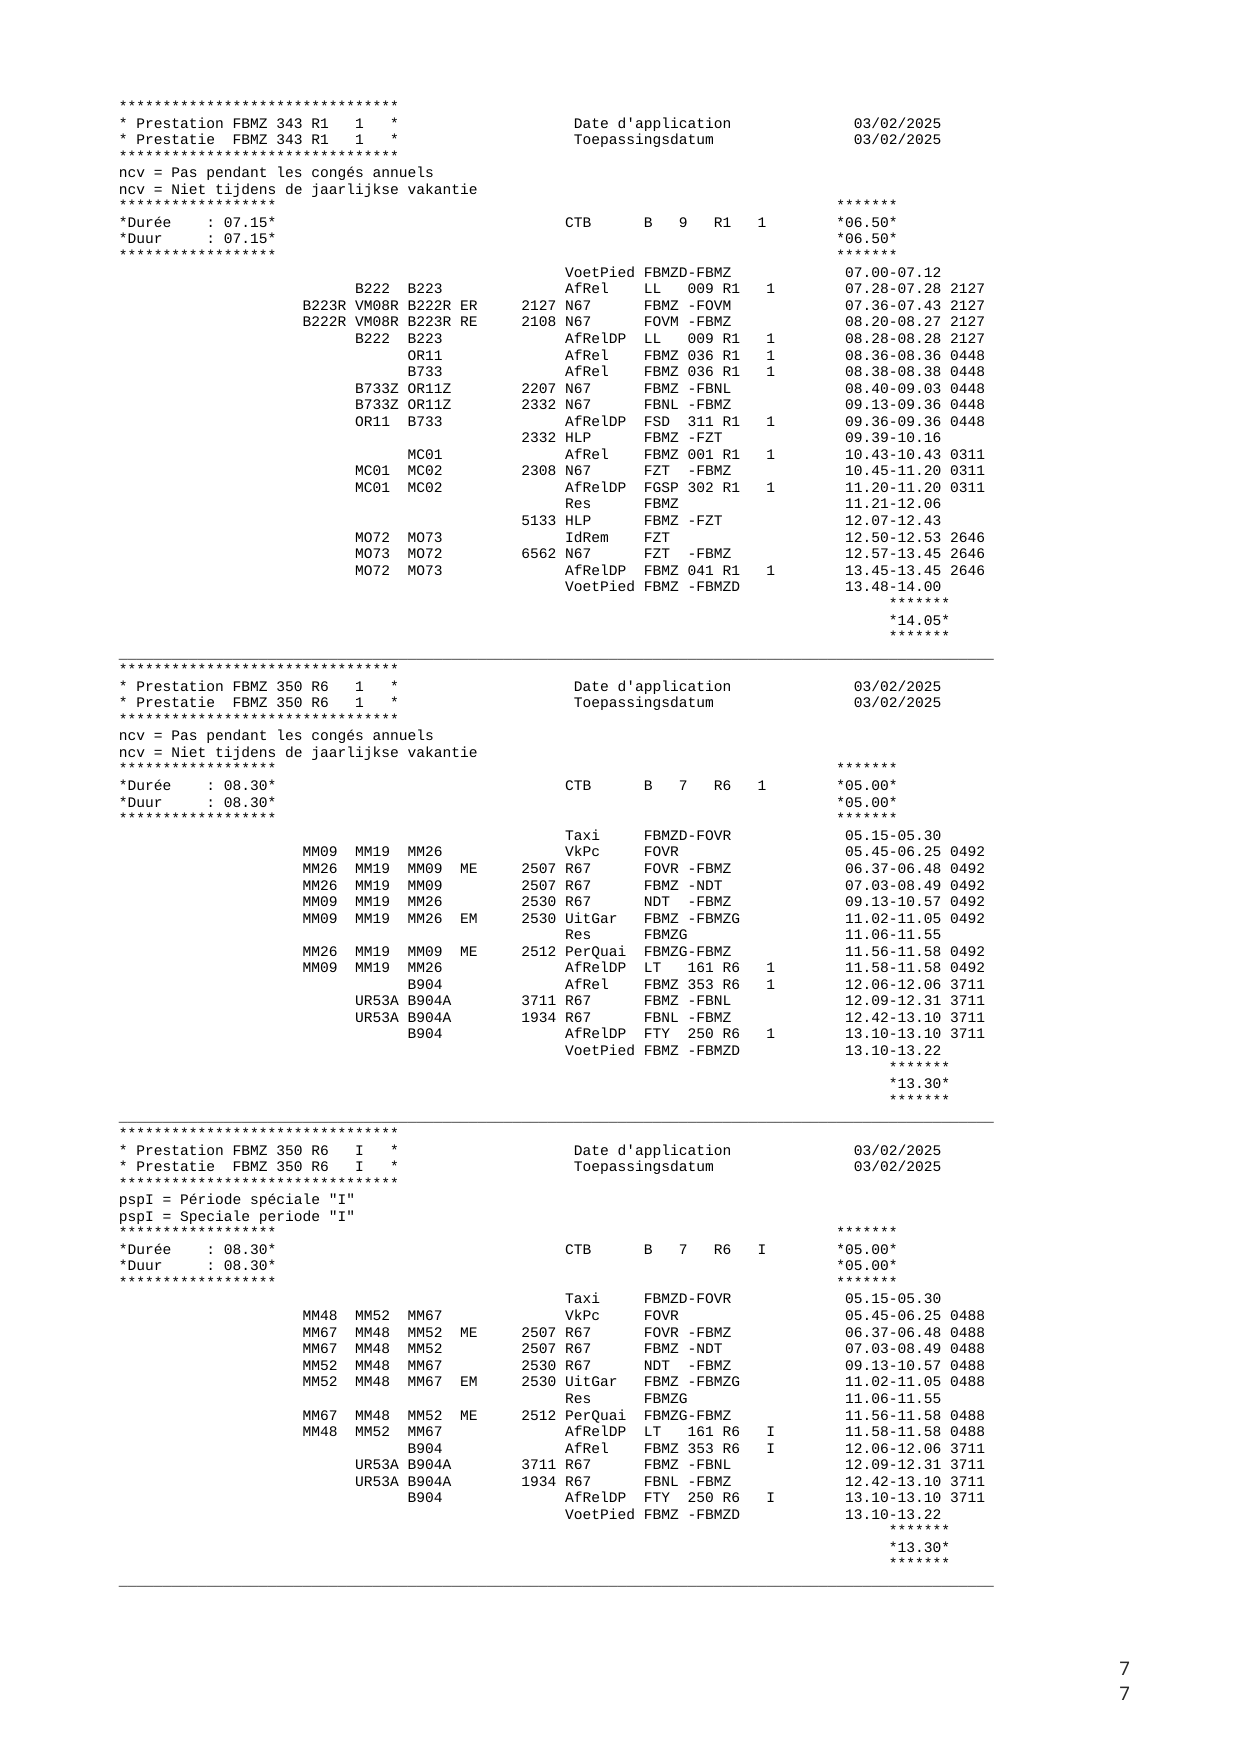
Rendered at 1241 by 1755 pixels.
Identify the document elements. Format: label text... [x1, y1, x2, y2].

text ******************************** * Prestation FBMZ 343 R1 1 * Date d'application 03/02/2025 * Prestatie FBMZ 343 R1 1 * Toepassingsdatum 03/02/2025 ******************************** ncv = Pas pendant les congés annuels ncv = Niet tijdens de jaarlijkse vakantie ****************** ******* *Durée : 07.15* CTB B 9 R1 1 *06.50* *Duur : 07.15* *06.50* ****************** ******* VoetPied FBMZD-FBMZ 07.00-07.12 B222 B223 AfRel LL 009 R1 1 07.28-07.28 2127 B223R VM08R B222R ER 2127 N67 FBMZ -FOVM 07.36-07.43 2127 B222R VM08R B223R RE 2108 N67 FOVM -FBMZ 08.20-08.27 2127 B222 B223 AfRelDP LL 009 R1 1 08.28-08.28 2127 OR11 AfRel FBMZ 036 R1 1 08.36-08.36 0448 B733 AfRel FBMZ 036 R1 1 08.38-08.38 0448 B733Z OR11Z 2207 N67 FBMZ -FBNL 08.40-09.03 0448 B733Z OR11Z 2332 N67 FBNL -FBMZ 09.13-09.36 0448 OR11 B733 AfRelDP FSD 311 R1 1 09.36-09.36 0448 2332 HLP FBMZ -FZT 09.39-10.16 MC01 AfRel FBMZ 001 R1 1 10.43-10.43 0311 MC01 MC02 2308 N67 FZT -FBMZ 10.45-11.20 0311 MC01 MC02 AfRelDP FGSP 302 R1 1 11.20-11.20 0311 Res FBMZ 11.21-12.06 5133 HLP FBMZ -FZT 12.07-12.43 MO72 MO73 IdRem FZT 12.50-12.53 2646 MO73 MO72 6562 N67 FZT -FBMZ 12.57-13.45 2646 MO72 MO73 AfRelDP FBMZ 041 R1 1 13.45-13.45 2646 VoetPied FBMZ -FBMZD 13.48-14.00 ******* *14.05* ******* ____________________________________________________________________________________________________ [119, 99, 1122, 662]
text ******************************** * Prestation FBMZ 350 R6 I * Date d'application 03/02/2025 * Prestatie FBMZ 350 R6 I * Toepassingsdatum 03/02/2025 ******************************** pspI = Période spéciale "I" pspI = Speciale periode "I" ****************** ******* *Durée : 08.30* CTB B 7 R6 I *05.00* *Duur : 08.30* *05.00* ****************** ******* Taxi FBMZD-FOVR 05.15-05.30 MM48 MM52 MM67 VkPc FOVR 05.45-06.25 0488 MM67 MM48 MM52 ME 2507 R67 FOVR -FBMZ 06.37-06.48 0488 MM67 MM48 MM52 2507 R67 FBMZ -NDT 07.03-08.49 0488 MM52 MM48 MM67 2530 R67 NDT -FBMZ 09.13-10.57 0488 MM52 MM48 MM67 EM 2530 UitGar FBMZ -FBMZG 11.02-11.05 0488 Res FBMZG 11.06-11.55 MM67 MM48 MM52 ME 2512 PerQuai FBMZG-FBMZ 11.56-11.58 0488 MM48 MM52 MM67 AfRelDP LT 161 R6 I 11.58-11.58 0488 B904 AfRel FBMZ 353 R6 I 12.06-12.06 3711 UR53A B904A 3711 R67 FBMZ -FBNL 12.09-12.31 3711 UR53A B904A 1934 R67 FBNL -FBMZ 12.42-13.10 3711 B904 AfRelDP FTY 250 R6 I 13.10-13.10 3711 VoetPied FBMZ -FBMZD 13.10-13.22 ******* *13.30* ******* ____________________________________________________________________________________________________ [119, 1126, 1122, 1590]
text ******************************** * Prestation FBMZ 350 R6 1 * Date d'application 03/02/2025 * Prestatie FBMZ 350 R6 1 * Toepassingsdatum 03/02/2025 ******************************** ncv = Pas pendant les congés annuels ncv = Niet tijdens de jaarlijkse vakantie ****************** ******* *Durée : 08.30* CTB B 7 R6 1 *05.00* *Duur : 08.30* *05.00* ****************** ******* Taxi FBMZD-FOVR 05.15-05.30 MM09 MM19 MM26 VkPc FOVR 05.45-06.25 0492 MM26 MM19 MM09 ME 2507 R67 FOVR -FBMZ 06.37-06.48 0492 MM26 MM19 MM09 2507 R67 FBMZ -NDT 07.03-08.49 0492 MM09 MM19 MM26 2530 R67 NDT -FBMZ 09.13-10.57 0492 MM09 MM19 MM26 EM 2530 UitGar FBMZ -FBMZG 11.02-11.05 0492 Res FBMZG 11.06-11.55 MM26 MM19 MM09 ME 2512 PerQuai FBMZG-FBMZ 11.56-11.58 0492 MM09 MM19 MM26 AfRelDP LT 161 R6 1 11.58-11.58 0492 B904 AfRel FBMZ 353 R6 1 12.06-12.06 3711 UR53A B904A 3711 R67 FBMZ -FBNL 12.09-12.31 3711 UR53A B904A 1934 R67 FBNL -FBMZ 12.42-13.10 3711 B904 AfRelDP FTY 250 R6 1 13.10-13.10 3711 VoetPied FBMZ -FBMZD 13.10-13.22 ******* *13.30* ******* ____________________________________________________________________________________________________ [119, 662, 1122, 1126]
